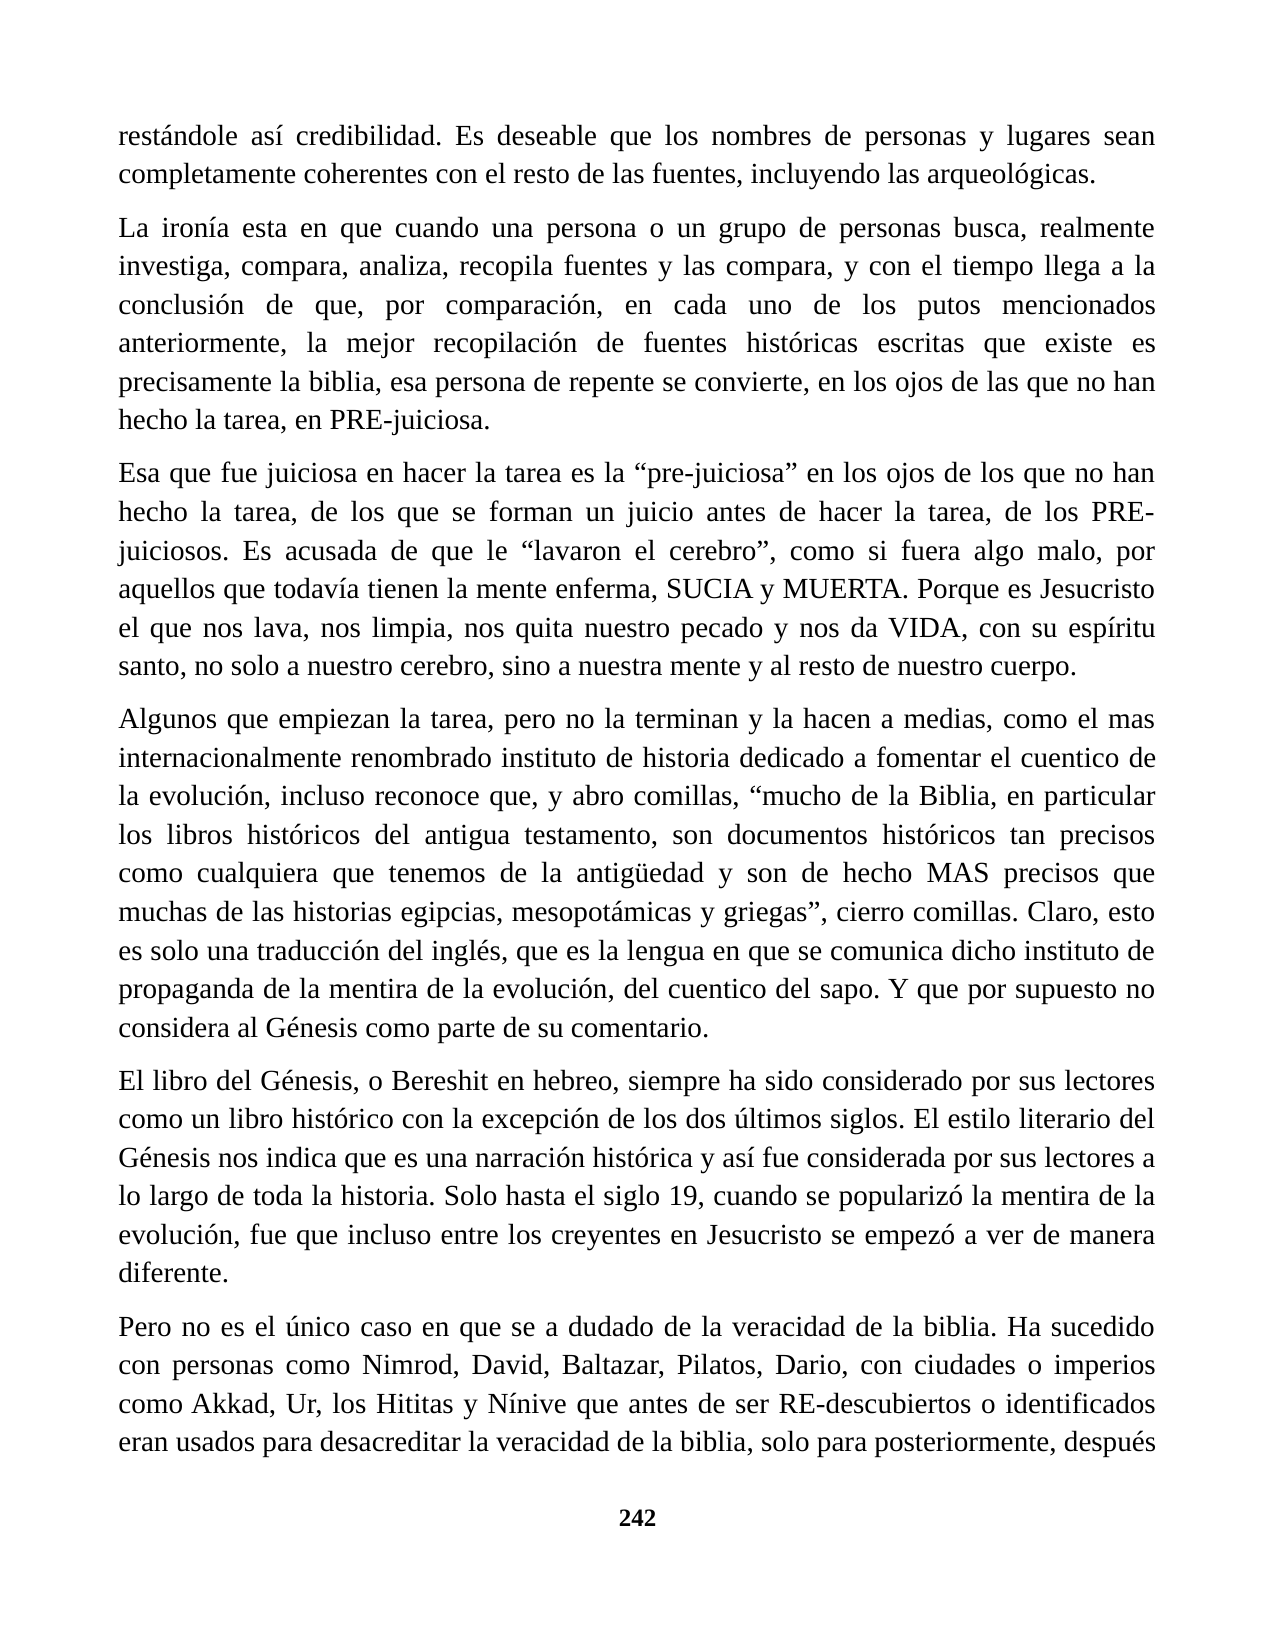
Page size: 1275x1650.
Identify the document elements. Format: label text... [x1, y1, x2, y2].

text El libro del Génesis, o Bereshit en hebreo, siempre ha sido considerado por sus lectores como un libro histórico con la excepción de los dos últimos siglos. El estilo literario del Génesis nos indica que es una narración histórica y así fue considerada por sus lectores a lo largo de toda la historia. Solo hasta el siglo 19, cuando se popularizó la mentira de la evolución, fue que incluso entre los creyentes en Jesucristo se empezó a ver de manera diferente. [118, 1063, 1157, 1289]
text La ironía esta en que cuando una persona o un grupo de personas busca, realmente investiga, compara, analiza, recopila fuentes y las compara, y con el tiempo llega a la conclusión de que, por comparación, en cada uno de los putos mencionados anteriormente, la mejor recopilación de fuentes históricas escritas que existe es precisamente la biblia, esa persona de repente se convierte, en los ojos de las que no han hecho la tarea, en PRE-juiciosa. [118, 210, 1157, 436]
text Esa que fue juiciosa en hacer la tarea es la “pre-juiciosa” en los ojos de los que no han hecho la tarea, de los que se forman un juicio antes de hacer la tarea, de los PRE-juiciosos. Es acusada de que le “lavaron el cerebro”, como si fuera algo malo, por aquellos que todavía tienen la mente enferma, SUCIA y MUERTA. Porque es Jesucristo el que nos lava, nos limpia, nos quita nuestro pecado y nos da VIDA, con su espíritu santo, no solo a nuestro cerebro, sino a nuestra mente y al resto de nuestro cuerpo. [118, 456, 1157, 682]
text Algunos que empiezan la tarea, pero no la terminan y la hacen a medias, como el mas internacionalmente renombrado instituto de historia dedicado a fomentar el cuentico de la evolución, incluso reconoce que, y abro comillas, “mucho de la Biblia, en particular los libros históricos del antigua testamento, son documentos históricos tan precisos como cualquiera que tenemos de la antigüedad y son de hecho MAS precisos que muchas de las historias egipcias, mesopotámicas y griegas”, cierro comillas. Claro, esto es solo una traducción del inglés, que es la lengua en que se comunica dicho instituto de propaganda de la mentira de la evolución, del cuentico del sapo. Y que por supuesto no considera al Génesis como parte de su comentario. [118, 701, 1157, 1043]
text restándole así credibilidad. Es deseable que los nombres de personas y lugares sean completamente coherentes con el resto de las fuentes, incluyendo las arqueológicas. [118, 118, 1157, 190]
text Pero no es el único caso en que se a dudado de la veracidad de la biblia. Ha sucedido con personas como Nimrod, David, Baltazar, Pilatos, Dario, con ciudades o imperios como Akkad, Ur, los Hititas y Nínive que antes de ser RE-descubiertos o identificados eran usados para desacreditar la veracidad de la biblia, solo para posteriormente, después [118, 1309, 1157, 1458]
